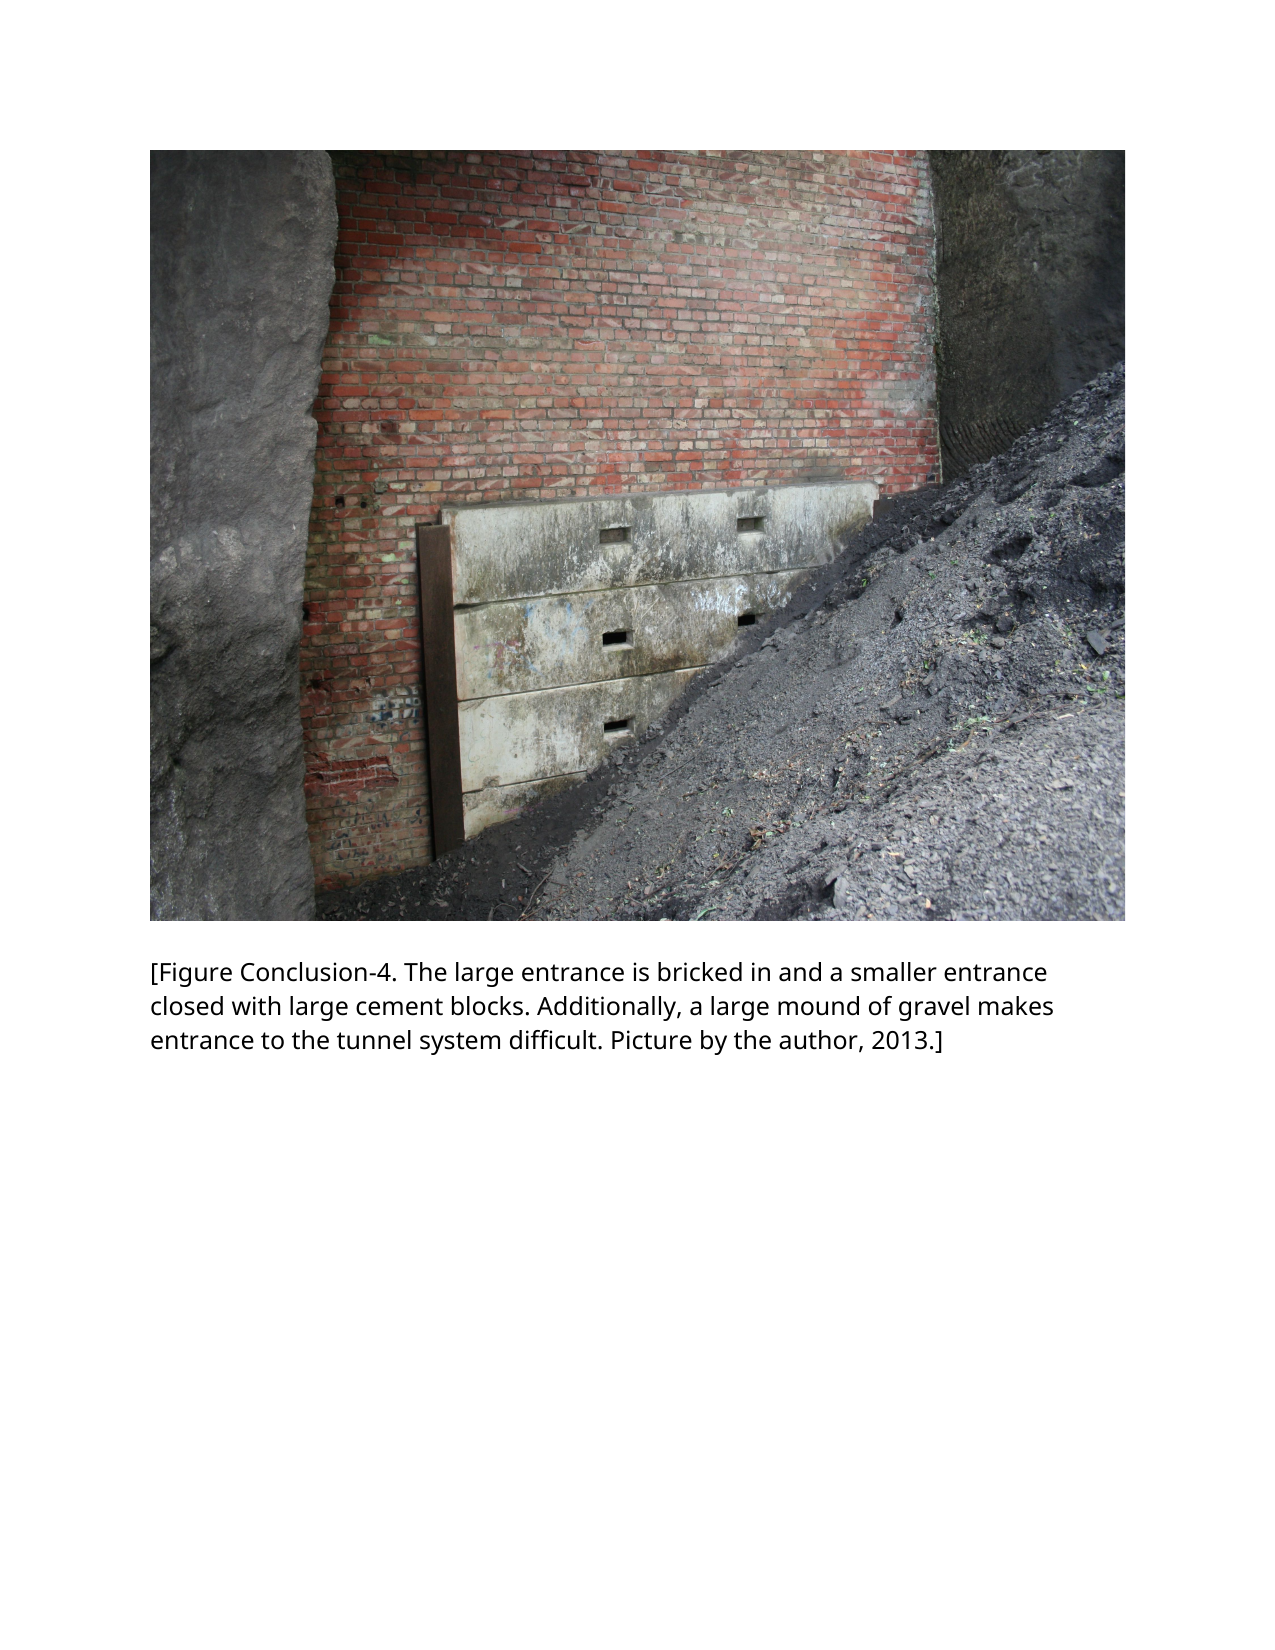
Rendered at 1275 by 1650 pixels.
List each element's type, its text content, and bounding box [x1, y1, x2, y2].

picture [150, 150, 1125, 921]
text [Figure Conclusion-4. The large entrance is bricked in and a smaller entrance closed with large cement blocks. Additionally, a large mound of gravel makes entrance to the tunnel system difficult. Picture by the author, 2013.] [150, 955, 1125, 1057]
